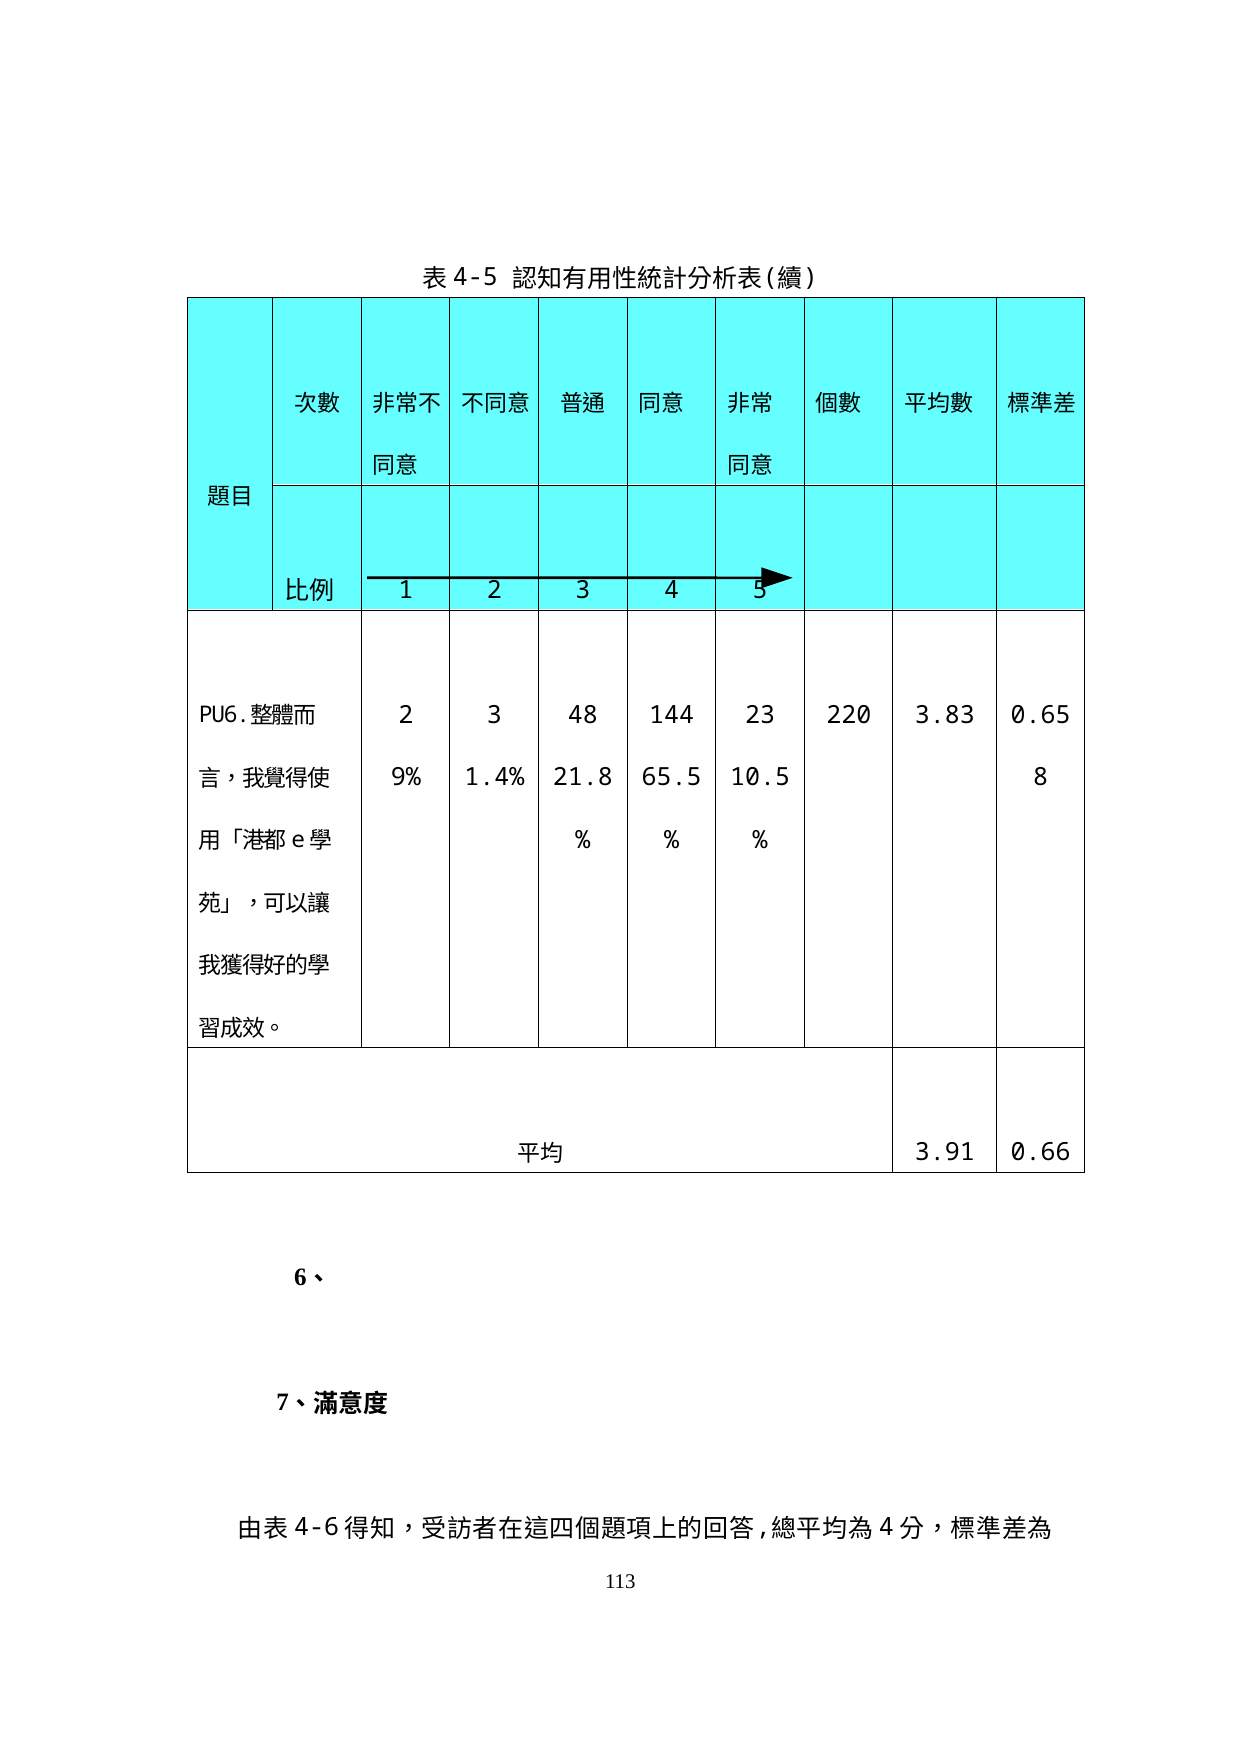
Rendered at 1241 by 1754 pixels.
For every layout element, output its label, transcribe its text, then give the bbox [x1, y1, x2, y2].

table_cell 5 [716, 486, 804, 609]
table_cell 48 21.8% [539, 611, 627, 1047]
table_cell 平均 [188, 1048, 892, 1172]
table_header 個數 [805, 298, 892, 484]
table_cell 1 [362, 486, 449, 609]
table_header 題目 [188, 298, 272, 609]
table_header 非常不同意 [362, 298, 449, 484]
table_cell 3 1.4% [450, 611, 538, 1047]
table_header 次數 [273, 298, 361, 484]
table_cell PU6.整體而言，我覺得使用「港都e學苑」，可以讓我獲得好的學習成效。 [188, 611, 361, 1047]
table_cell [450, 486, 538, 576]
table_cell [805, 486, 892, 609]
table_cell 2 [450, 580, 538, 609]
table_cell 3 [539, 580, 627, 609]
table_cell 比例 [273, 486, 361, 609]
table_header 平均數 [893, 298, 996, 484]
table_header 同意 [628, 298, 715, 484]
table_cell [539, 486, 627, 576]
subtitle 滿意度 [276, 1359, 1053, 1422]
table_cell 0.658 [997, 611, 1084, 1047]
table_cell 4 [628, 580, 715, 609]
table_header 非常 同意 [716, 298, 804, 484]
table_cell 0.66 [997, 1048, 1084, 1172]
table_cell 23 10.5% [716, 611, 804, 1047]
text 表4-5 認知有用性統計分析表(續) [187, 234, 1053, 297]
table_cell 3.83 [893, 611, 996, 1047]
table_cell 2 9% [362, 611, 449, 1047]
table_header 普通 [539, 298, 627, 484]
table_cell [628, 486, 715, 576]
table_header 標準差 [997, 298, 1084, 484]
table_cell [893, 486, 996, 609]
table_cell 144 65.5% [628, 611, 715, 1047]
text 由表4-6得知，受訪者在這四個題項上的回答,總平均為4分，標準差為 [187, 1484, 1053, 1547]
table_header 不同意 [450, 298, 538, 484]
table_cell 220 [805, 611, 892, 1047]
table_cell 3.91 [893, 1048, 996, 1172]
table_cell [997, 486, 1084, 609]
